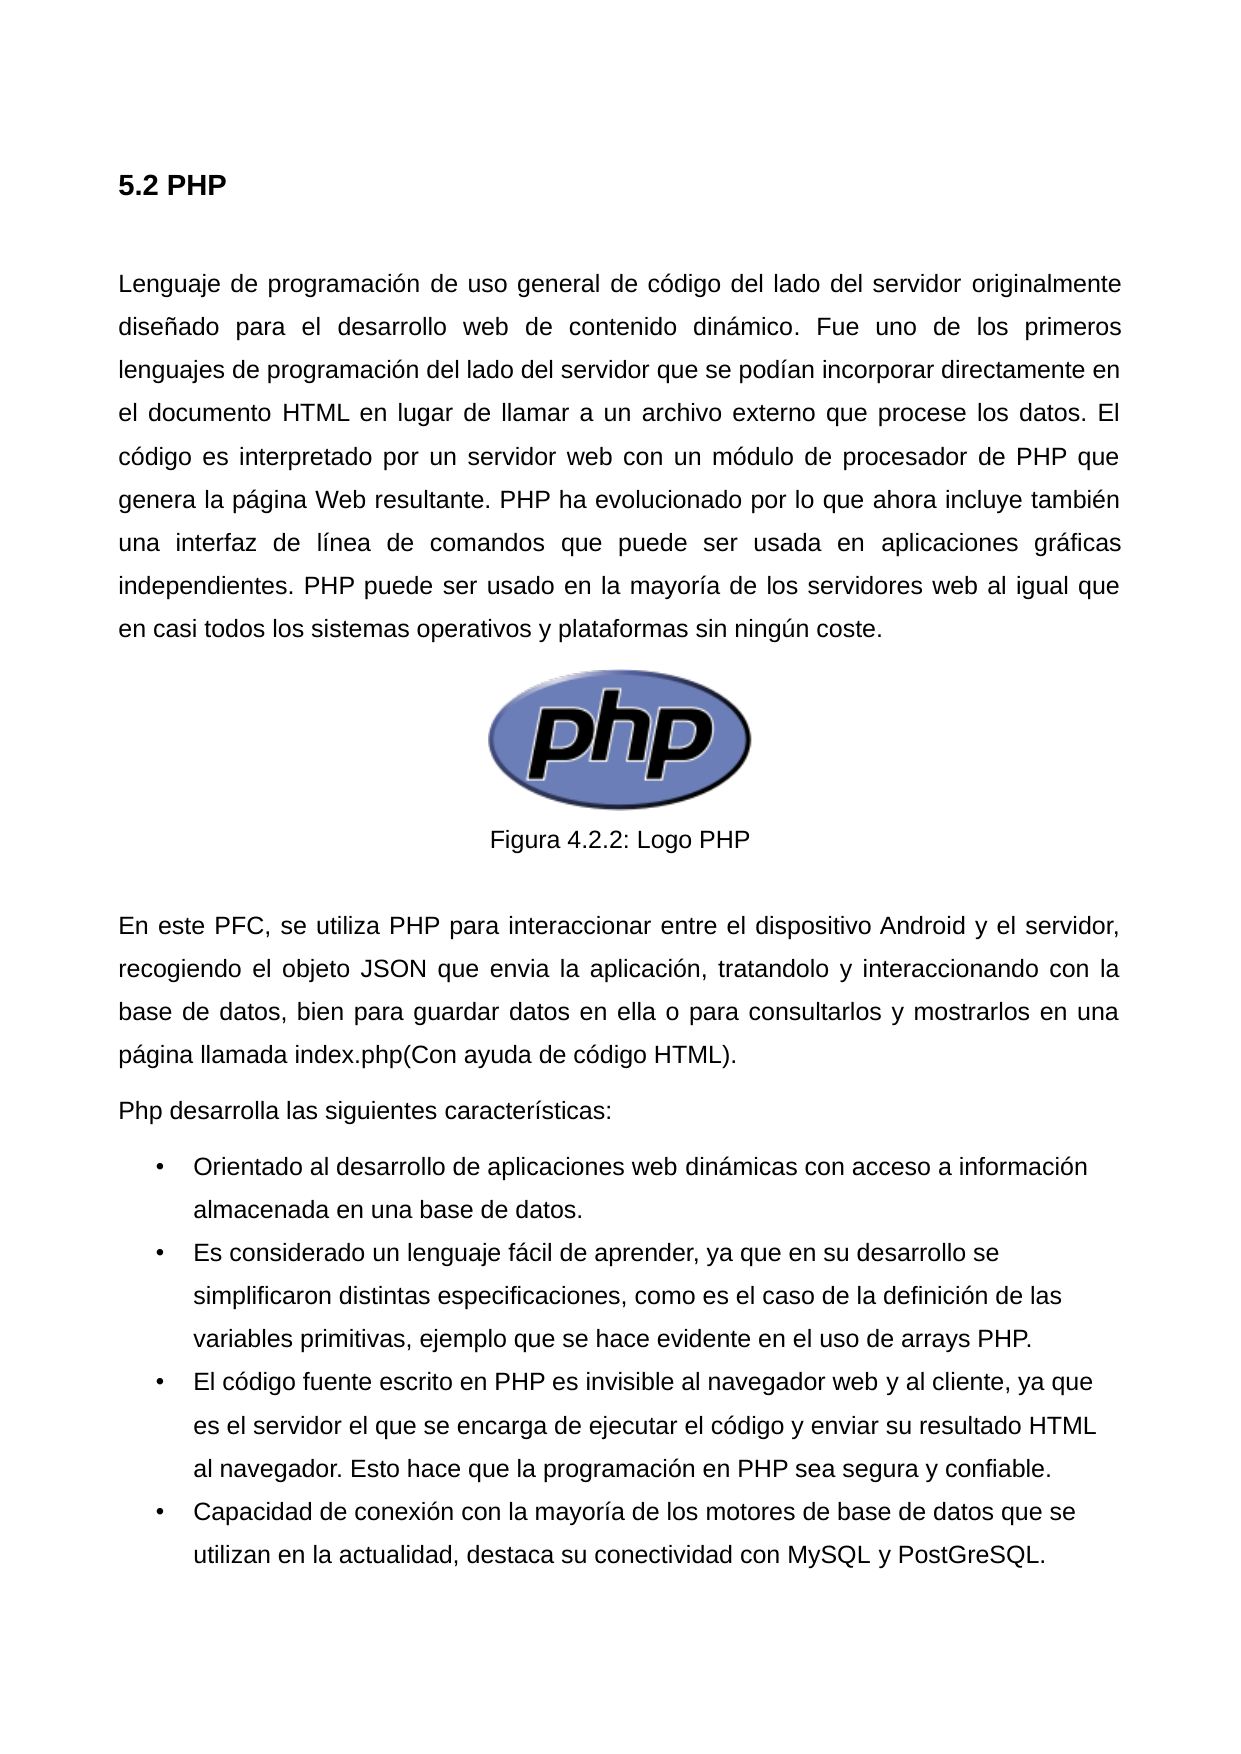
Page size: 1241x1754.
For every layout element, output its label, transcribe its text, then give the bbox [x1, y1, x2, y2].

text Php desarrolla las siguientes características: [118, 1096, 1122, 1125]
list El código fuente escrito en PHP es invisible al navegador web y al cliente, ya que es el servidor el que se encarga de ejecutar el código y enviar su resultado HTML al navegador. Esto hace que la programación en PHP sea segura y confiable. [156, 1367, 1122, 1482]
text Lenguaje de programación de uso general de código del lado del servidor originalmente diseñado para el desarrollo web de contenido dinámico. Fue uno de los primeros lenguajes de programación del lado del servidor que se podían incorporar directamente en el documento HTML en lugar de llamar a un archivo externo que procese los datos. El código es interpretado por un servidor web con un módulo de procesador de PHP que genera la página Web resultante. PHP ha evolucionado por lo que ahora incluye también una interfaz de línea de comandos que puede ser usada en aplicaciones gráficas independientes. PHP puede ser usado en la mayoría de los servidores web al igual que en casi todos los sistemas operativos y plataformas sin ningún coste. [118, 269, 1122, 643]
text Figura 4.2.2: Logo PHP [118, 811, 1122, 853]
text En este PFC, se utiliza PHP para interaccionar entre el dispositivo Android y el servidor, recogiendo el objeto JSON que envia la aplicación, tratandolo y interaccionando con la base de datos, bien para guardar datos en ella o para consultarlos y mostrarlos en una página llamada index.php(Con ayuda de código HTML). [118, 911, 1122, 1069]
list Es considerado un lenguaje fácil de aprender, ya que en su desarrollo se simplificaron distintas especificaciones, como es el caso de la definición de las variables primitivas, ejemplo que se hace evidente en el uso de arrays PHP. [156, 1238, 1122, 1353]
picture [487, 669, 753, 811]
text 5.2 PHP [118, 168, 1122, 202]
list Capacidad de conexión con la mayoría de los motores de base de datos que se utilizan en la actualidad, destaca su conectividad con MySQL y PostGreSQL. [156, 1497, 1122, 1569]
list Orientado al desarrollo de aplicaciones web dinámicas con acceso a información almacenada en una base de datos. [156, 1152, 1122, 1223]
